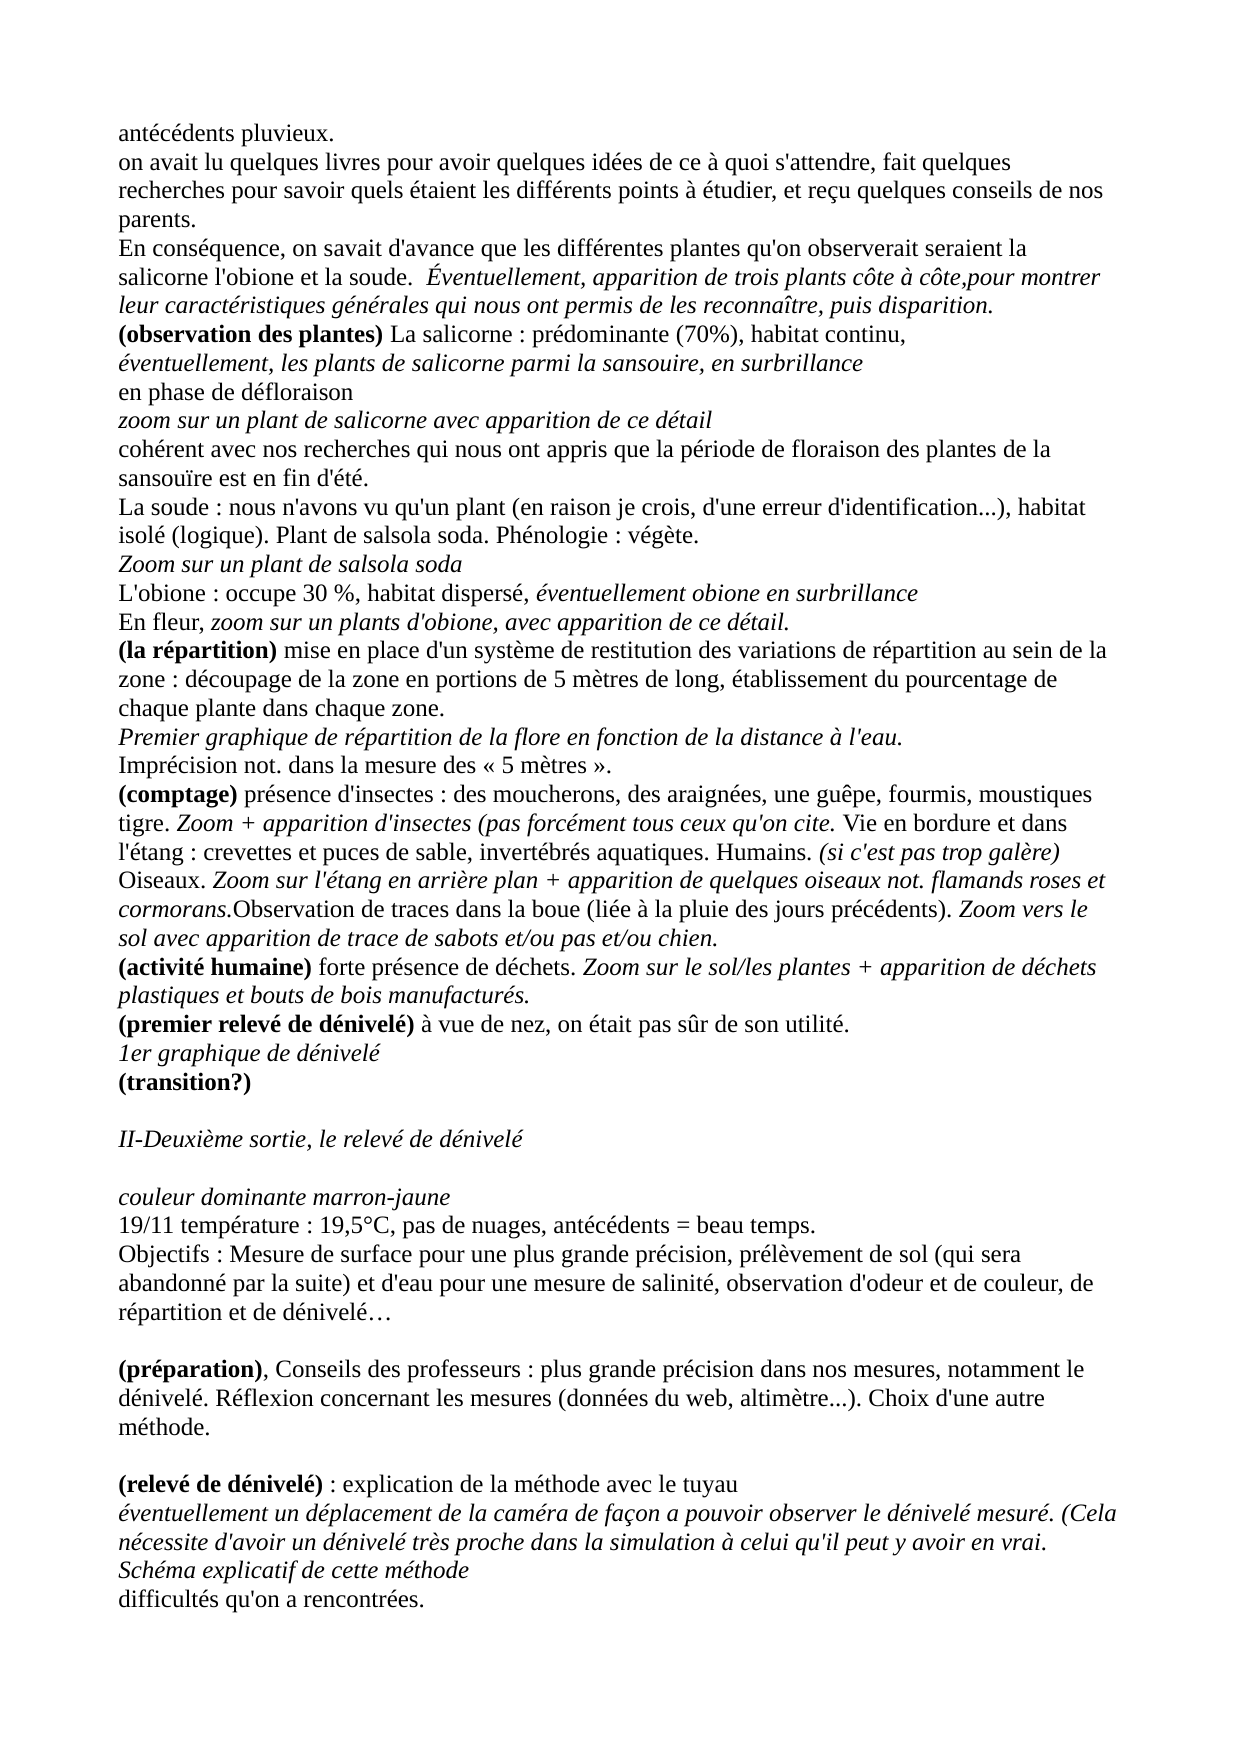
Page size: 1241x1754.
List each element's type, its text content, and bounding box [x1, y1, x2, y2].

text (observation des plantes) La salicorne : prédominante (70%), habitat continu, [118, 319, 1122, 348]
text (transition?) [118, 1067, 1122, 1096]
text (activité humaine) forte présence de déchets. Zoom sur le sol/les plantes + apparition de déchets plastiques et bouts de bois manufacturés. [118, 952, 1122, 1009]
text Schéma explicatif de cette méthode [118, 1556, 1122, 1584]
text zoom sur un plant de salicorne avec apparition de ce détail [118, 406, 1122, 434]
text En fleur, zoom sur un plants d'obione, avec apparition de ce détail. [118, 607, 1122, 636]
text on avait lu quelques livres pour avoir quelques idées de ce à quoi s'attendre, fait quelques recherches pour savoir quels étaient les différents points à étudier, et reçu quelques conseils de nos parents. [118, 147, 1122, 233]
text antécédents pluvieux. [118, 118, 1122, 147]
text Zoom sur un plant de salsola soda [118, 549, 1122, 578]
text (la répartition) mise en place d'un système de restitution des variations de répartition au sein de la zone : découpage de la zone en portions de 5 mètres de long, établissement du pourcentage de chaque plante dans chaque zone. [118, 636, 1122, 722]
text (premier relevé de dénivelé) à vue de nez, on était pas sûr de son utilité. [118, 1009, 1122, 1038]
text Premier graphique de répartition de la flore en fonction de la distance à l'eau. [118, 722, 1122, 751]
text éventuellement, les plants de salicorne parmi la sansouire, en surbrillance [118, 348, 1122, 377]
text 19/11 température : 19,5°C, pas de nuages, antécédents = beau temps. [118, 1211, 1122, 1239]
text La soude : nous n'avons vu qu'un plant (en raison je crois, d'une erreur d'identification...), habitat isolé (logique). Plant de salsola soda. Phénologie : végète. [118, 492, 1122, 549]
text cohérent avec nos recherches qui nous ont appris que la période de floraison des plantes de la sansouïre est en fin d'été. [118, 434, 1122, 492]
text en phase de défloraison [118, 377, 1122, 406]
text II-Deuxième sortie, le relevé de dénivelé [118, 1124, 1122, 1153]
text Imprécision not. dans la mesure des « 5 mètres ». [118, 751, 1122, 779]
text couleur dominante marron-jaune [118, 1182, 1122, 1211]
text L'obione : occupe 30 %, habitat dispersé, éventuellement obione en surbrillance [118, 578, 1122, 607]
text (préparation), Conseils des professeurs : plus grande précision dans nos mesures, notamment le dénivelé. Réflexion concernant les mesures (données du web, altimètre...). Choix d'une autre méthode. [118, 1354, 1122, 1441]
text 1er graphique de dénivelé [118, 1038, 1122, 1067]
text Objectifs : Mesure de surface pour une plus grande précision, prélèvement de sol (qui sera abandonné par la suite) et d'eau pour une mesure de salinité, observation d'odeur et de couleur, de répartition et de dénivelé… [118, 1239, 1122, 1326]
text (comptage) présence d'insectes : des moucherons, des araignées, une guêpe, fourmis, moustiques tigre. Zoom + apparition d'insectes (pas forcément tous ceux qu'on cite. Vie en bordure et dans l'étang : crevettes et puces de sable, invertébrés aquatiques. Humains. (si c'est pas trop galère) Oiseaux. Zoom sur l'étang en arrière plan + apparition de quelques oiseaux not. flamands roses et cormorans.Observation de traces dans la boue (liée à la pluie des jours précédents). Zoom vers le sol avec apparition de trace de sabots et/ou pas et/ou chien. [118, 779, 1122, 952]
text (relevé de dénivelé) : explication de la méthode avec le tuyau [118, 1469, 1122, 1498]
text éventuellement un déplacement de la caméra de façon a pouvoir observer le dénivelé mesuré. (Cela nécessite d'avoir un dénivelé très proche dans la simulation à celui qu'il peut y avoir en vrai. [118, 1498, 1122, 1556]
text difficultés qu'on a rencontrées. [118, 1584, 1122, 1613]
text En conséquence, on savait d'avance que les différentes plantes qu'on observerait seraient la salicorne l'obione et la soude. Éventuellement, apparition de trois plants côte à côte,pour montrer leur caractéristiques générales qui nous ont permis de les reconnaître, puis disparition. [118, 233, 1122, 319]
